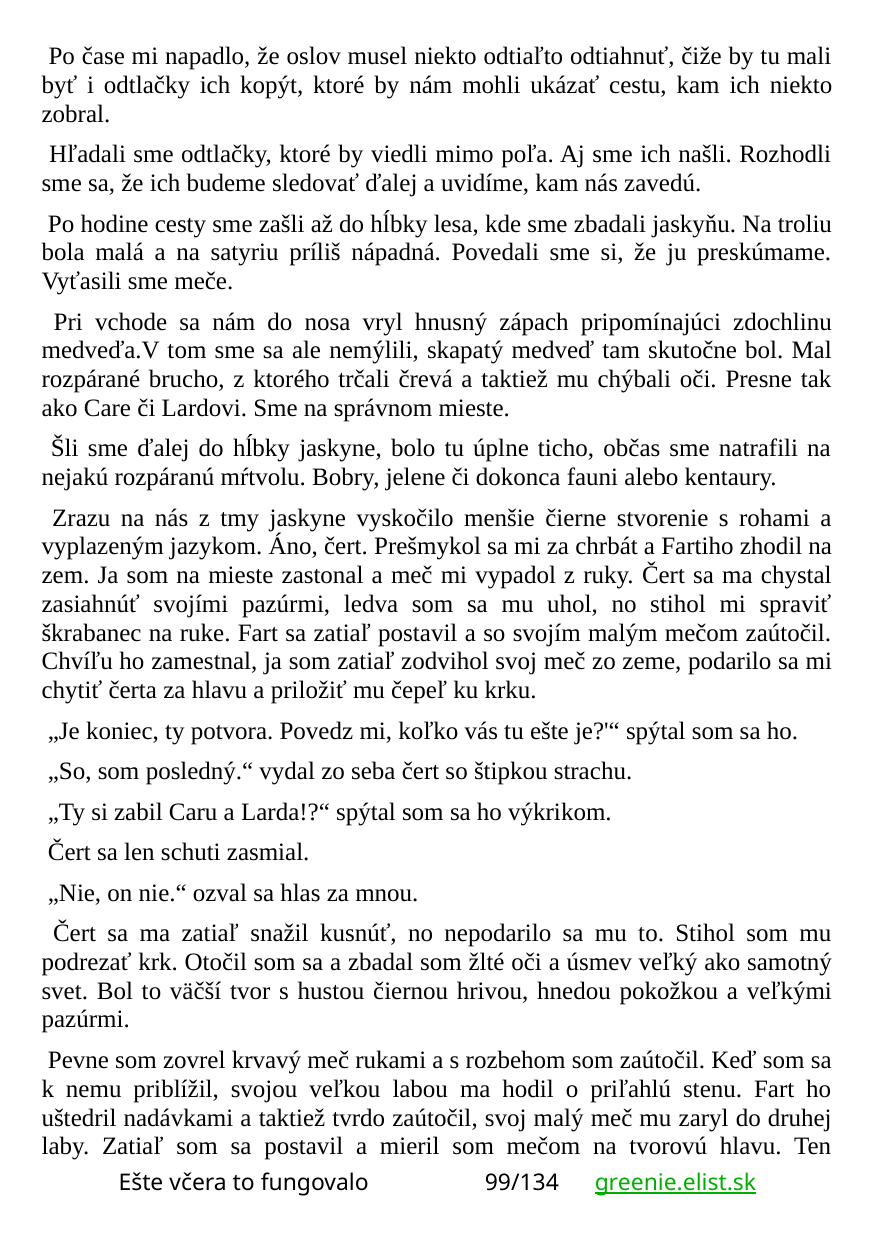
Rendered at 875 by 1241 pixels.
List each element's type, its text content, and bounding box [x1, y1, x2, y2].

text Hľadali sme odtlačky, ktoré by viedli mimo poľa. Aj sme ich našli. Rozhodli sme sa, že ich budeme sledovať ďalej a uvidíme, kam nás zavedú. [41, 139, 833, 197]
text Čert sa len schuti zasmial. [41, 837, 833, 866]
text „Ty si zabil Caru a Larda!?“ spýtal som sa ho výkrikom. [41, 797, 833, 826]
text Po čase mi napadlo, že oslov musel niekto odtiaľto odtiahnuť, čiže by tu mali byť i odtlačky ich kopýt, ktoré by nám mohli ukázať cestu, kam ich niekto zobral. [41, 41, 833, 128]
text Čert sa ma zatiaľ snažil kusnúť, no nepodarilo sa mu to. Stihol som mu podrezať krk. Otočil som sa a zbadal som žlté oči a úsmev veľký ako samotný svet. Bol to väčší tvor s hustou čiernou hrivou, hnedou pokožkou a veľkými pazúrmi. [41, 918, 833, 1033]
text Pevne som zovrel krvavý meč rukami a s rozbehom som zaútočil. Keď som sa k nemu priblížil, svojou veľkou labou ma hodil o priľahlú stenu. Fart ho uštedril nadávkami a taktiež tvrdo zaútočil, svoj malý meč mu zaryl do druhej laby. Zatiaľ som sa postavil a mieril som mečom na tvorovú hlavu. Ten [41, 1045, 833, 1160]
text Po hodine cesty sme zašli až do hĺbky lesa, kde sme zbadali jaskyňu. Na troliu bola malá a na satyriu príliš nápadná. Povedali sme si, že ju preskúmame. Vyťasili sme meče. [41, 209, 833, 295]
text Zrazu na nás z tmy jaskyne vyskočilo menšie čierne stvorenie s rohami a vyplazeným jazykom. Áno, čert. Prešmykol sa mi za chrbát a Fartiho zhodil na zem. Ja som na mieste zastonal a meč mi vypadol z ruky. Čert sa ma chystal zasiahnúť svojími pazúrmi, ledva som sa mu uhol, no stihol mi spraviť škrabanec na ruke. Fart sa zatiaľ postavil a so svojím malým mečom zaútočil. Chvíľu ho zamestnal, ja som zatiaľ zodvihol svoj meč zo zeme, podarilo sa mi chytiť čerta za hlavu a priložiť mu čepeľ ku krku. [41, 503, 833, 704]
text Pri vchode sa nám do nosa vryl hnusný zápach pripomínajúci zdochlinu medveďa.V tom sme sa ale nemýlili, skapatý medveď tam skutočne bol. Mal rozpárané brucho, z ktorého trčali črevá a taktiež mu chýbali oči. Presne tak ako Care či Lardovi. Sme na správnom mieste. [41, 307, 833, 422]
text „Nie, on nie.“ ozval sa hlas za mnou. [41, 878, 833, 907]
text „So, som posledný.“ vydal zo seba čert so štipkou strachu. [41, 756, 833, 785]
text Šli sme ďalej do hĺbky jaskyne, bolo tu úplne ticho, občas sme natrafili na nejakú rozpáranú mŕtvolu. Bobry, jelene či dokonca fauni alebo kentaury. [41, 433, 833, 491]
text „Je koniec, ty potvora. Povedz mi, koľko vás tu ešte je?'“ spýtal som sa ho. [41, 716, 833, 744]
